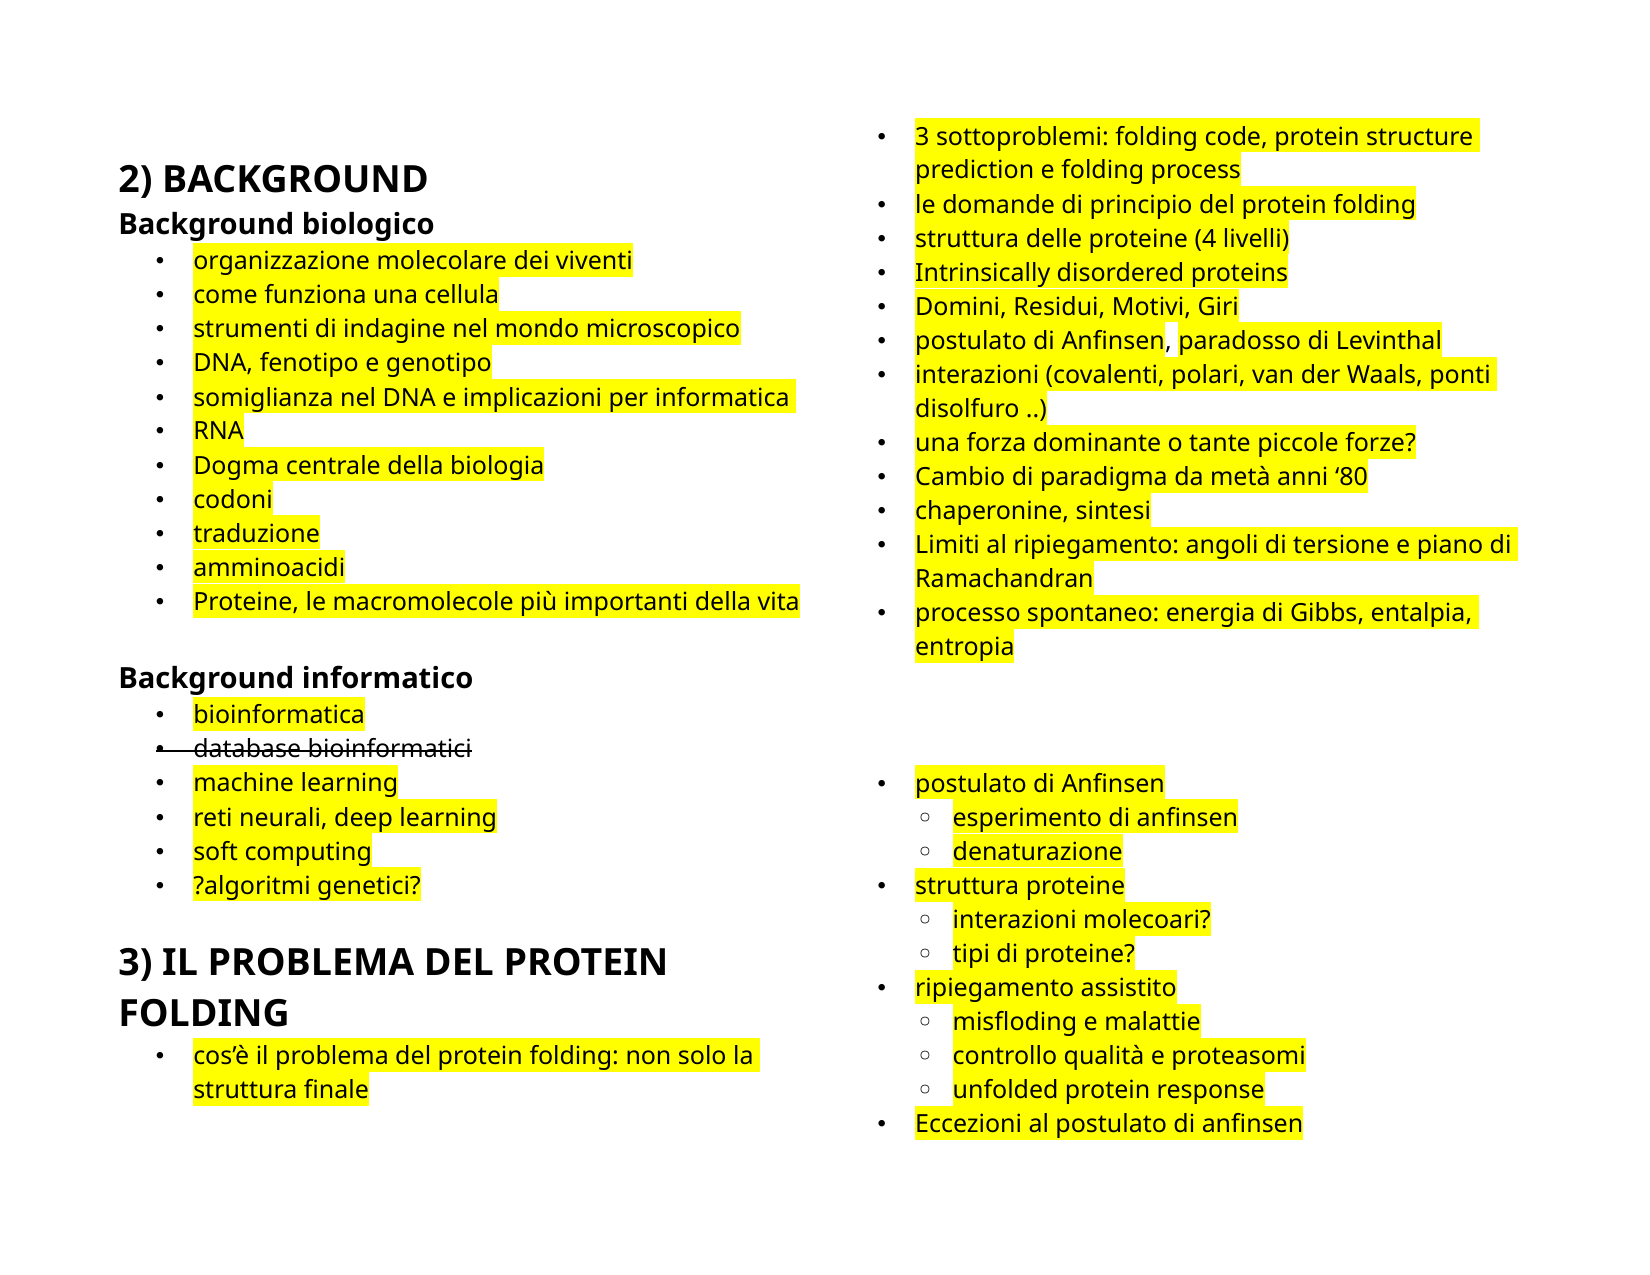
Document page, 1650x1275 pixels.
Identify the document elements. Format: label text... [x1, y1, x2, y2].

list Proteine, le macromolecole più importanti della vita [156, 583, 810, 618]
list unfolded protein response [915, 1072, 1532, 1106]
list 3 sottoproblemi: folding code, protein structure prediction e folding process [877, 118, 1532, 186]
list amminoacidi [156, 549, 810, 583]
list le domande di principio del protein folding [877, 186, 1532, 220]
list struttura delle proteine (4 livelli) [877, 220, 1532, 254]
list ?algoritmi genetici? [156, 867, 810, 901]
list machine learning [156, 765, 810, 799]
list struttura proteine [877, 867, 1532, 902]
list bioinformatica [156, 697, 810, 731]
list cos’è il problema del protein folding: non solo la struttura finale [156, 1037, 810, 1106]
list denaturazione [915, 833, 1532, 867]
list esperimento di anfinsen [915, 799, 1532, 833]
list RNA [156, 413, 810, 447]
list traduzione [156, 515, 810, 549]
list una forza dominante o tante piccole forze? [877, 425, 1532, 459]
list somiglianza nel DNA e implicazioni per informatica [156, 379, 810, 413]
list Eccezioni al postulato di anfinsen [877, 1106, 1532, 1140]
text 2) BACKGROUND [118, 152, 810, 203]
list Dogma centrale della biologia [156, 447, 810, 481]
text Background informatico [118, 657, 810, 697]
list soft computing [156, 833, 810, 867]
list DNA, fenotipo e genotipo [156, 345, 810, 379]
list processo spontaneo: energia di Gibbs, entalpia, entropia [877, 595, 1532, 663]
list interazioni molecoari? [915, 902, 1532, 936]
text Background biologico [118, 203, 810, 243]
list misfloding e malattie [915, 1004, 1532, 1038]
list tipi di proteine? [915, 936, 1532, 970]
list organizzazione molecolare dei viventi [156, 243, 810, 277]
list ripiegamento assistito [877, 970, 1532, 1004]
list interazioni (covalenti, polari, van der Waals, ponti disolfuro ..) [877, 357, 1532, 425]
list postulato di Anfinsen, paradosso di Levinthal [877, 322, 1532, 357]
list Intrinsically disordered proteins [877, 254, 1532, 288]
list Domini, Residui, Motivi, Giri [877, 288, 1532, 322]
list database bioinformatici [156, 731, 810, 765]
list chaperonine, sintesi [877, 493, 1532, 527]
list come funziona una cellula [156, 277, 810, 311]
list strumenti di indagine nel mondo microscopico [156, 311, 810, 345]
list codoni [156, 481, 810, 515]
list postulato di Anfinsen [877, 765, 1532, 799]
list Limiti al ripiegamento: angoli di tersione e piano di Ramachandran [877, 527, 1532, 595]
list reti neurali, deep learning [156, 799, 810, 833]
list Cambio di paradigma da metà anni ‘80 [877, 459, 1532, 493]
list controllo qualità e proteasomi [915, 1038, 1532, 1072]
text 3) IL PROBLEMA DEL PROTEIN FOLDING [118, 935, 810, 1037]
